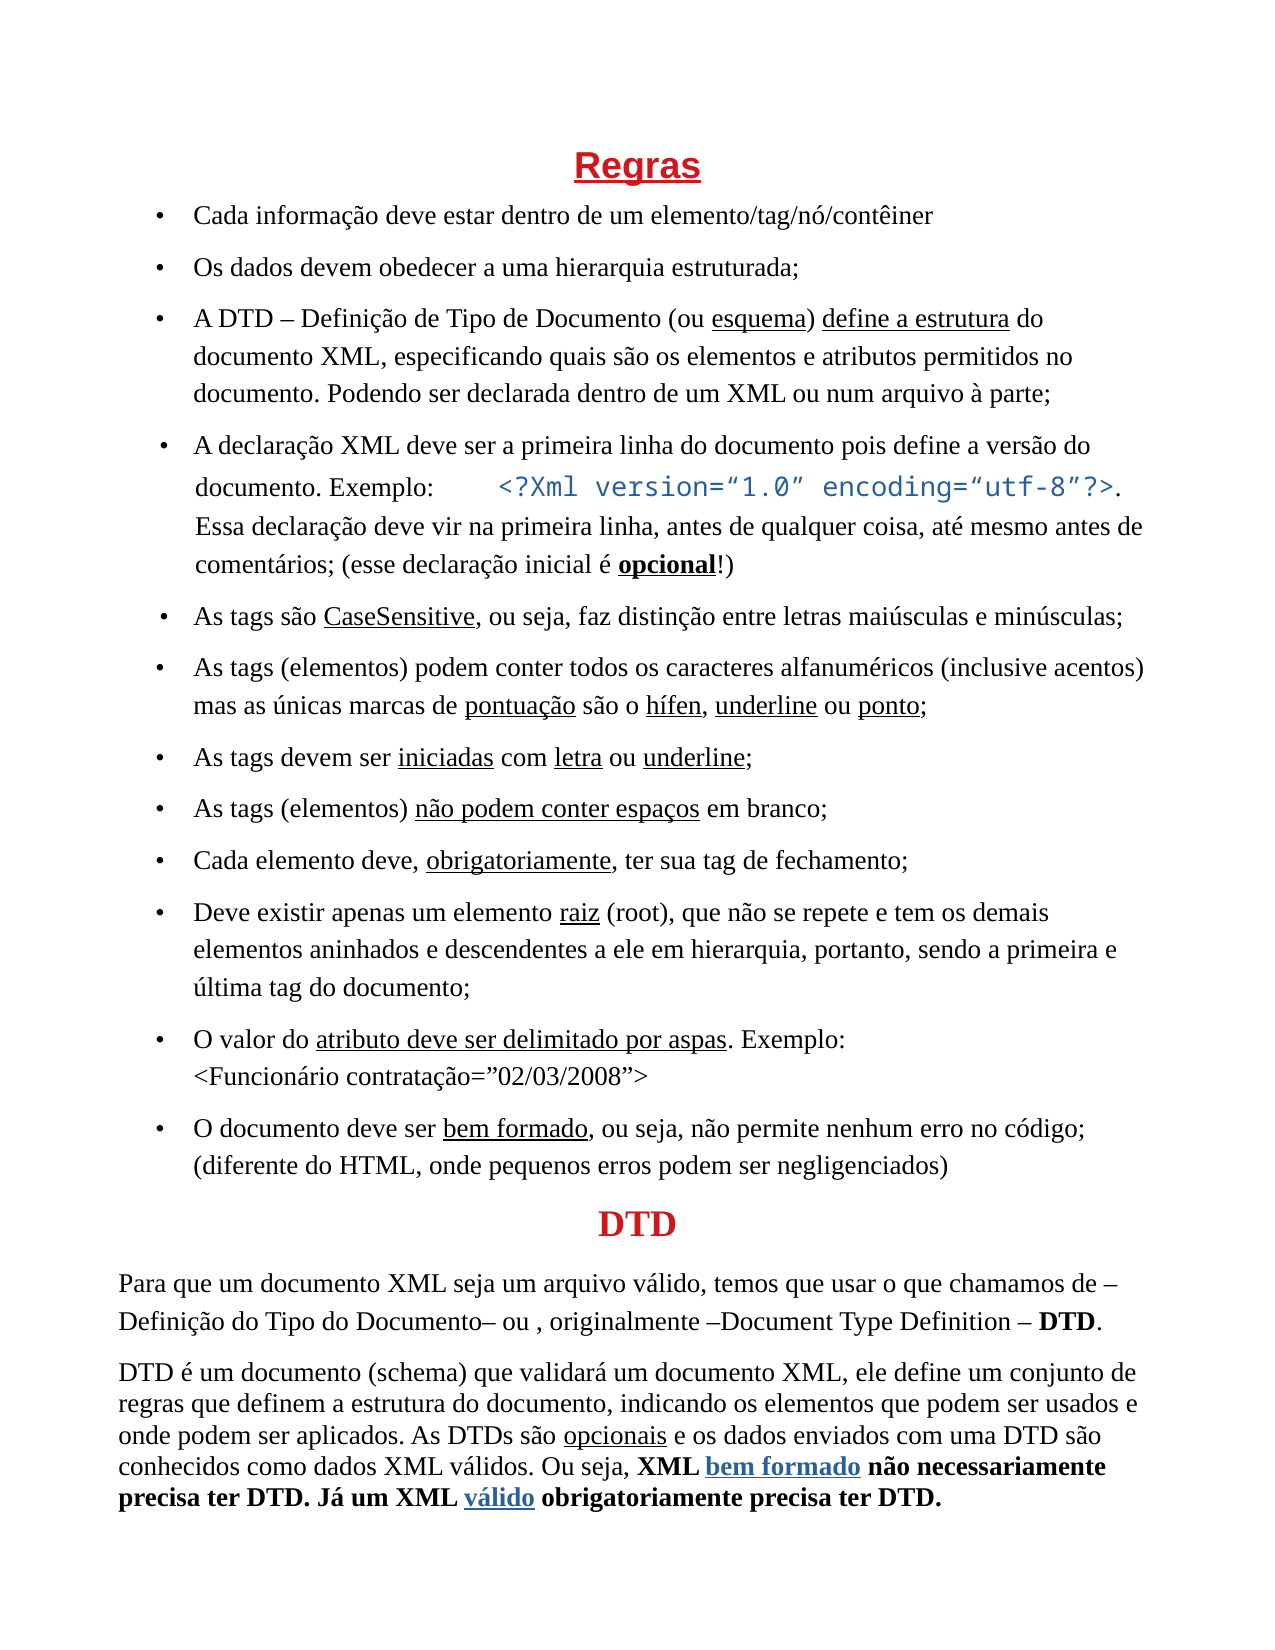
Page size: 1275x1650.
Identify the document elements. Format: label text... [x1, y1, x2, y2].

subtitle Regras [118, 143, 1157, 186]
list Os dados devem obedecer a uma hierarquia estruturada; [156, 251, 1157, 282]
list A declaração XML deve ser a primeira linha do documento pois define a versão do documento. Exemplo: <?Xml version=“1.0” encoding=“utf-8”?>. Essa declaração deve vir na primeira linha, antes de qualquer coisa, até mesmo antes de comentários; (esse declaração inicial é opcional!) [159, 429, 1181, 579]
list O documento deve ser bem formado, ou seja, não permite nenhum erro no código; (diferente do HTML, onde pequenos erros podem ser negligenciados) [156, 1112, 1157, 1180]
list Deve existir apenas um elemento raiz (root), que não se repete e tem os demais elementos aninhados e descendentes a ele em hierarquia, portanto, sendo a primeira e última tag do documento; [156, 896, 1157, 1002]
text DTD é um documento (schema) que validará um documento XML, ele define um conjunto de regras que definem a estrutura do documento, indicando os elementos que podem ser usados e onde podem ser aplicados. As DTDs são opcionais e os dados enviados com uma DTD são conhecidos como dados XML válidos. Ou seja, XML bem formado não necessariamente precisa ter DTD. Já um XML válido obrigatoriamente precisa ter DTD. [118, 1356, 1157, 1512]
list Cada informação deve estar dentro de um elemento/tag/nó/contêiner [156, 199, 1157, 230]
text Para que um documento XML seja um arquivo válido, temos que usar o que chamamos de –Definição do Tipo do Documento– ou , originalmente –Document Type Definition – DTD. [118, 1267, 1157, 1336]
list As tags (elementos) podem conter todos os caracteres alfanuméricos (inclusive acentos) mas as únicas marcas de pontuação são o hífen, underline ou ponto; [156, 651, 1157, 720]
list As tags (elementos) não podem conter espaços em branco; [156, 792, 1157, 824]
list Cada elemento deve, obrigatoriamente, ter sua tag de fechamento; [156, 844, 1157, 876]
list A DTD – Definição de Tipo de Documento (ou esquema) define a estrutura do documento XML, especificando quais são os elementos e atributos permitidos no documento. Podendo ser declarada dentro de um XML ou num arquivo à parte; [156, 302, 1157, 408]
list O valor do atributo deve ser delimitado por aspas. Exemplo: <Funcionário contratação=”02/03/2008”> [156, 1023, 1157, 1091]
list As tags são CaseSensitive, ou seja, faz distinção entre letras maiúsculas e minúsculas; [159, 599, 1222, 631]
list As tags devem ser iniciadas com letra ou underline; [156, 741, 1157, 772]
text DTD [118, 1201, 1157, 1244]
